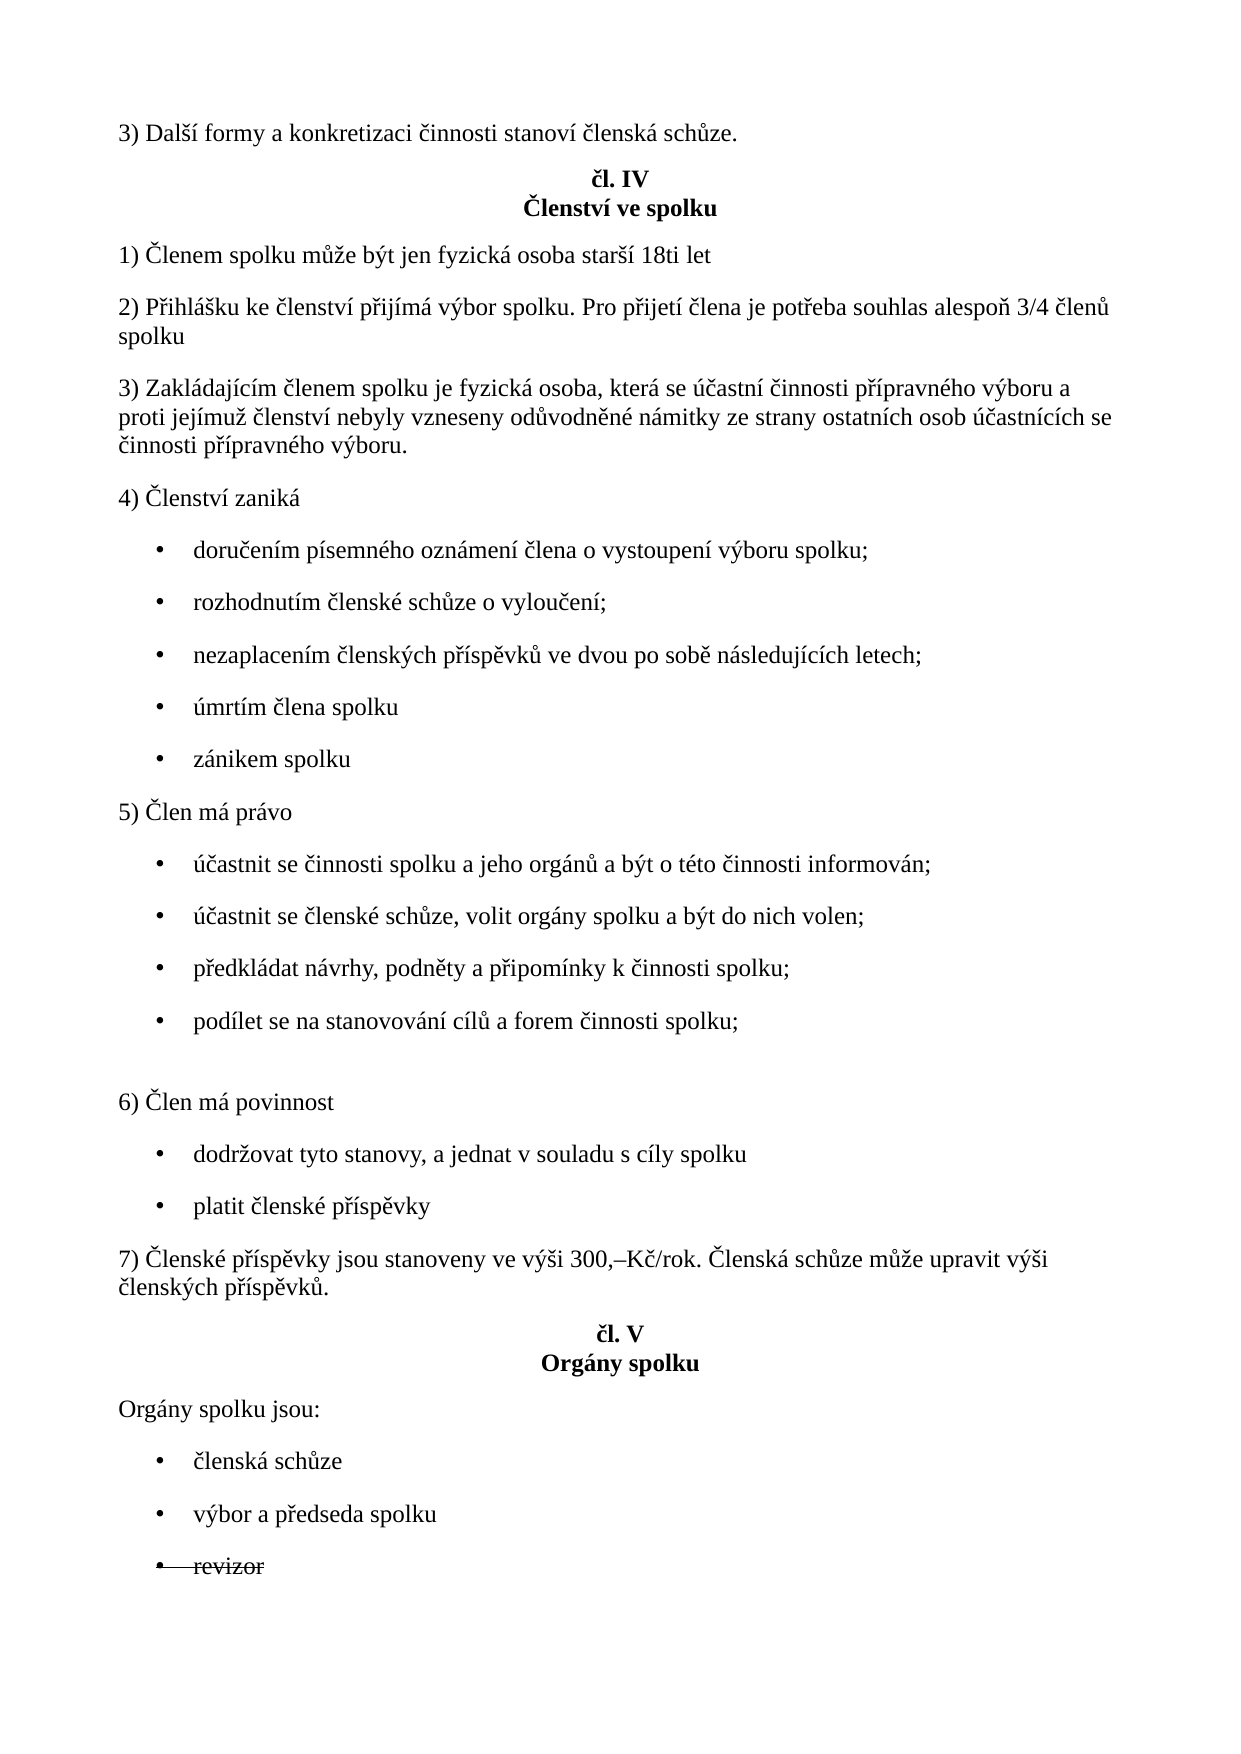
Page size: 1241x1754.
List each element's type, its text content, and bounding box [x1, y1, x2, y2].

list úmrtím člena spolku [156, 692, 1122, 721]
list zánikem spolku [156, 744, 1122, 773]
text 5) Člen má právo [118, 797, 1122, 825]
text čl. V Orgány spolku [118, 1319, 1122, 1376]
list nezaplacením členských příspěvků ve dvou po sobě následujících letech; [156, 640, 1122, 668]
list účastnit se činnosti spolku a jeho orgánů a být o této činnosti informován; [156, 849, 1122, 878]
text 2) Přihlášku ke členství přijímá výbor spolku. Pro přijetí člena je potřeba souhlas alespoň 3/4 členů spolku [118, 292, 1122, 349]
list předkládat návrhy, podněty a připomínky k činnosti spolku; [156, 953, 1122, 982]
list dodržovat tyto stanovy, a jednat v souladu s cíly spolku [156, 1139, 1122, 1168]
text 7) Členské příspěvky jsou stanoveny ve výši 300,–Kč/rok. Členská schůze může upravit výši členských příspěvků. [118, 1244, 1122, 1301]
text 6) Člen má povinnost [118, 1087, 1122, 1116]
list členská schůze [156, 1446, 1122, 1475]
list podílet se na stanovování cílů a forem činnosti spolku; [156, 1006, 1122, 1063]
text Orgány spolku jsou: [118, 1394, 1122, 1423]
text 3) Zakládajícím členem spolku je fyzická osoba, která se účastní činnosti přípravného výboru a proti jejímuž členství nebyly vzneseny odůvodněné námitky ze strany ostatních osob účastnících se činnosti přípravného výboru. [118, 373, 1122, 459]
list rozhodnutím členské schůze o vyloučení; [156, 587, 1122, 616]
text 3) Další formy a konkretizaci činnosti stanoví členská schůze. [118, 118, 1122, 147]
text čl. IV Členství ve spolku [118, 164, 1122, 222]
list výbor a předseda spolku [156, 1499, 1122, 1527]
text 4) Členství zaniká [118, 483, 1122, 512]
list doručením písemného oznámení člena o vystoupení výboru spolku; [156, 535, 1122, 564]
list platit členské příspěvky [156, 1191, 1122, 1220]
list revizor [156, 1551, 1122, 1580]
list účastnit se členské schůze, volit orgány spolku a být do nich volen; [156, 901, 1122, 930]
text 1) Členem spolku může být jen fyzická osoba starší 18ti let [118, 240, 1122, 268]
